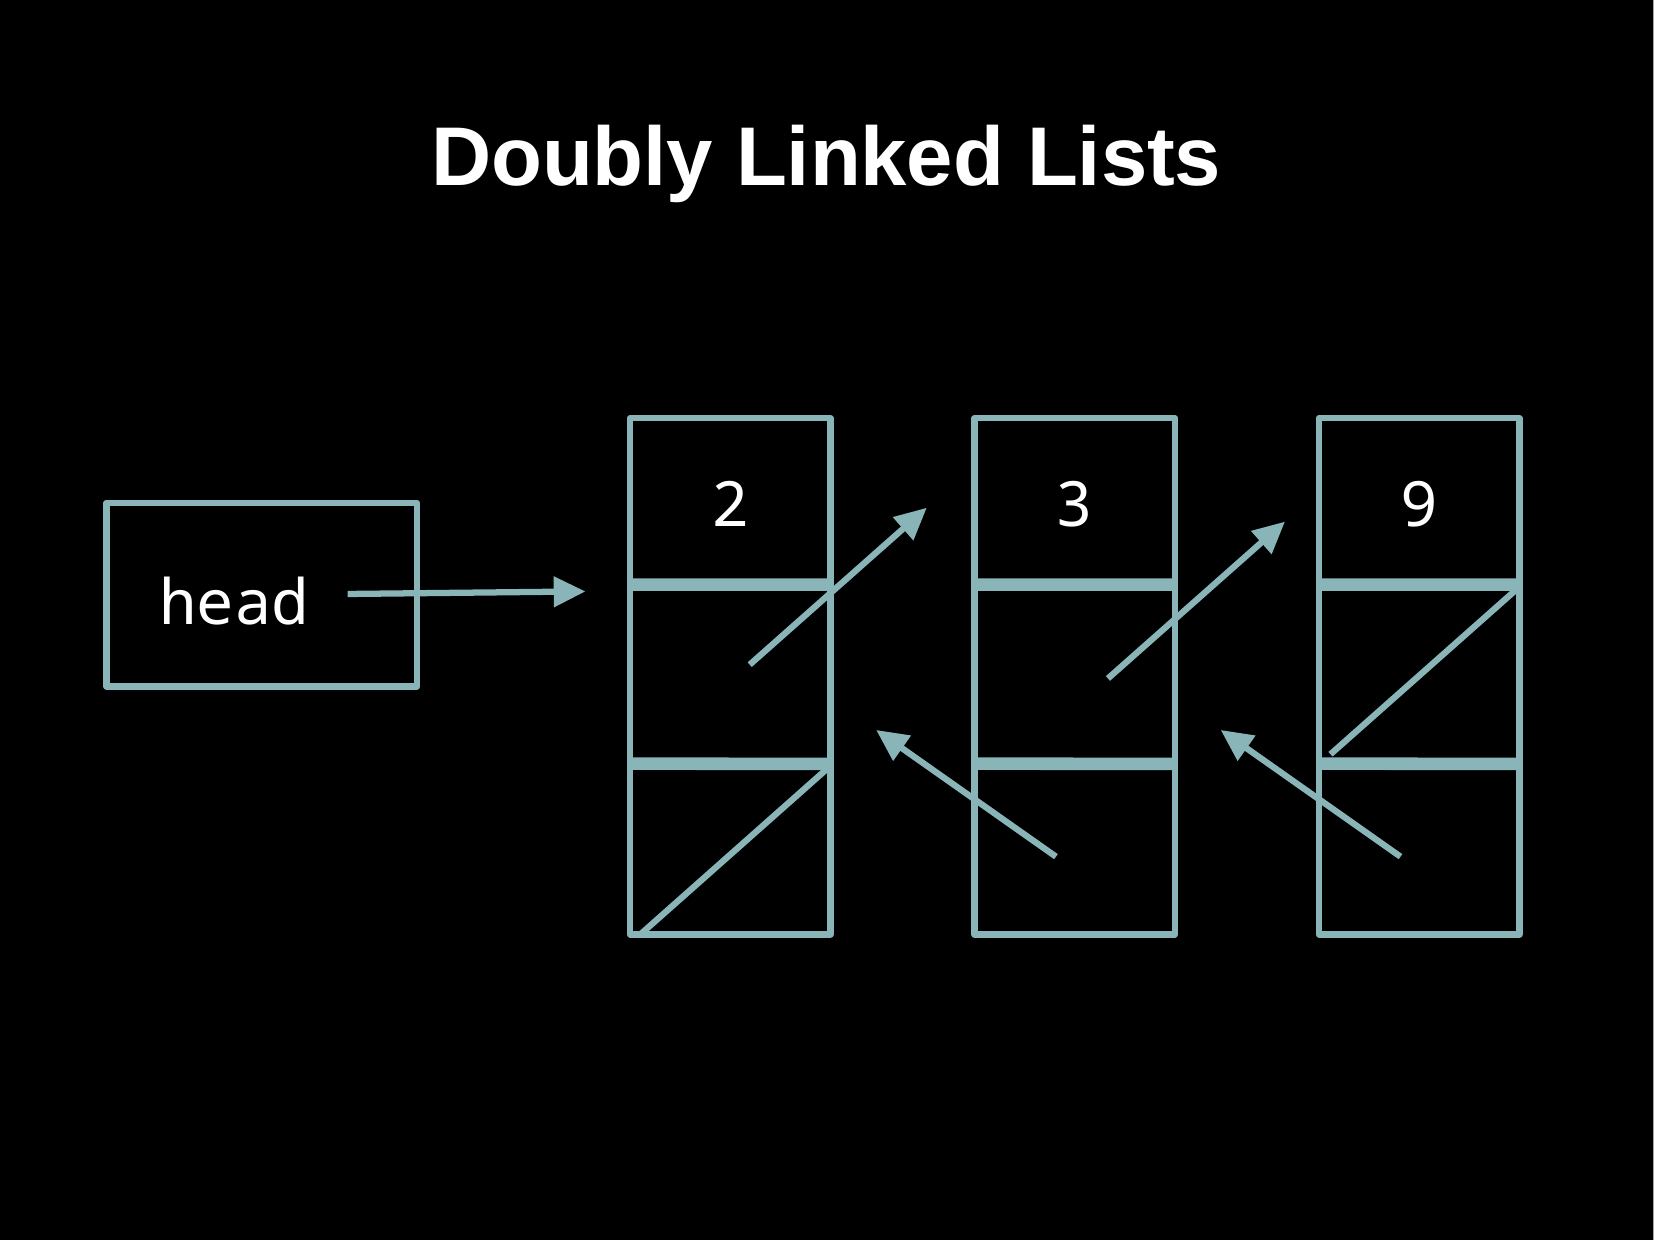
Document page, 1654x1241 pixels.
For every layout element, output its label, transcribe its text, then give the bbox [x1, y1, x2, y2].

text_box head [144, 547, 361, 642]
text_box 2 [696, 448, 792, 544]
text_box Doubly Linked Lists [109, 46, 1545, 278]
text_box 3 [1040, 448, 1136, 544]
text_box 9 [1385, 448, 1481, 544]
